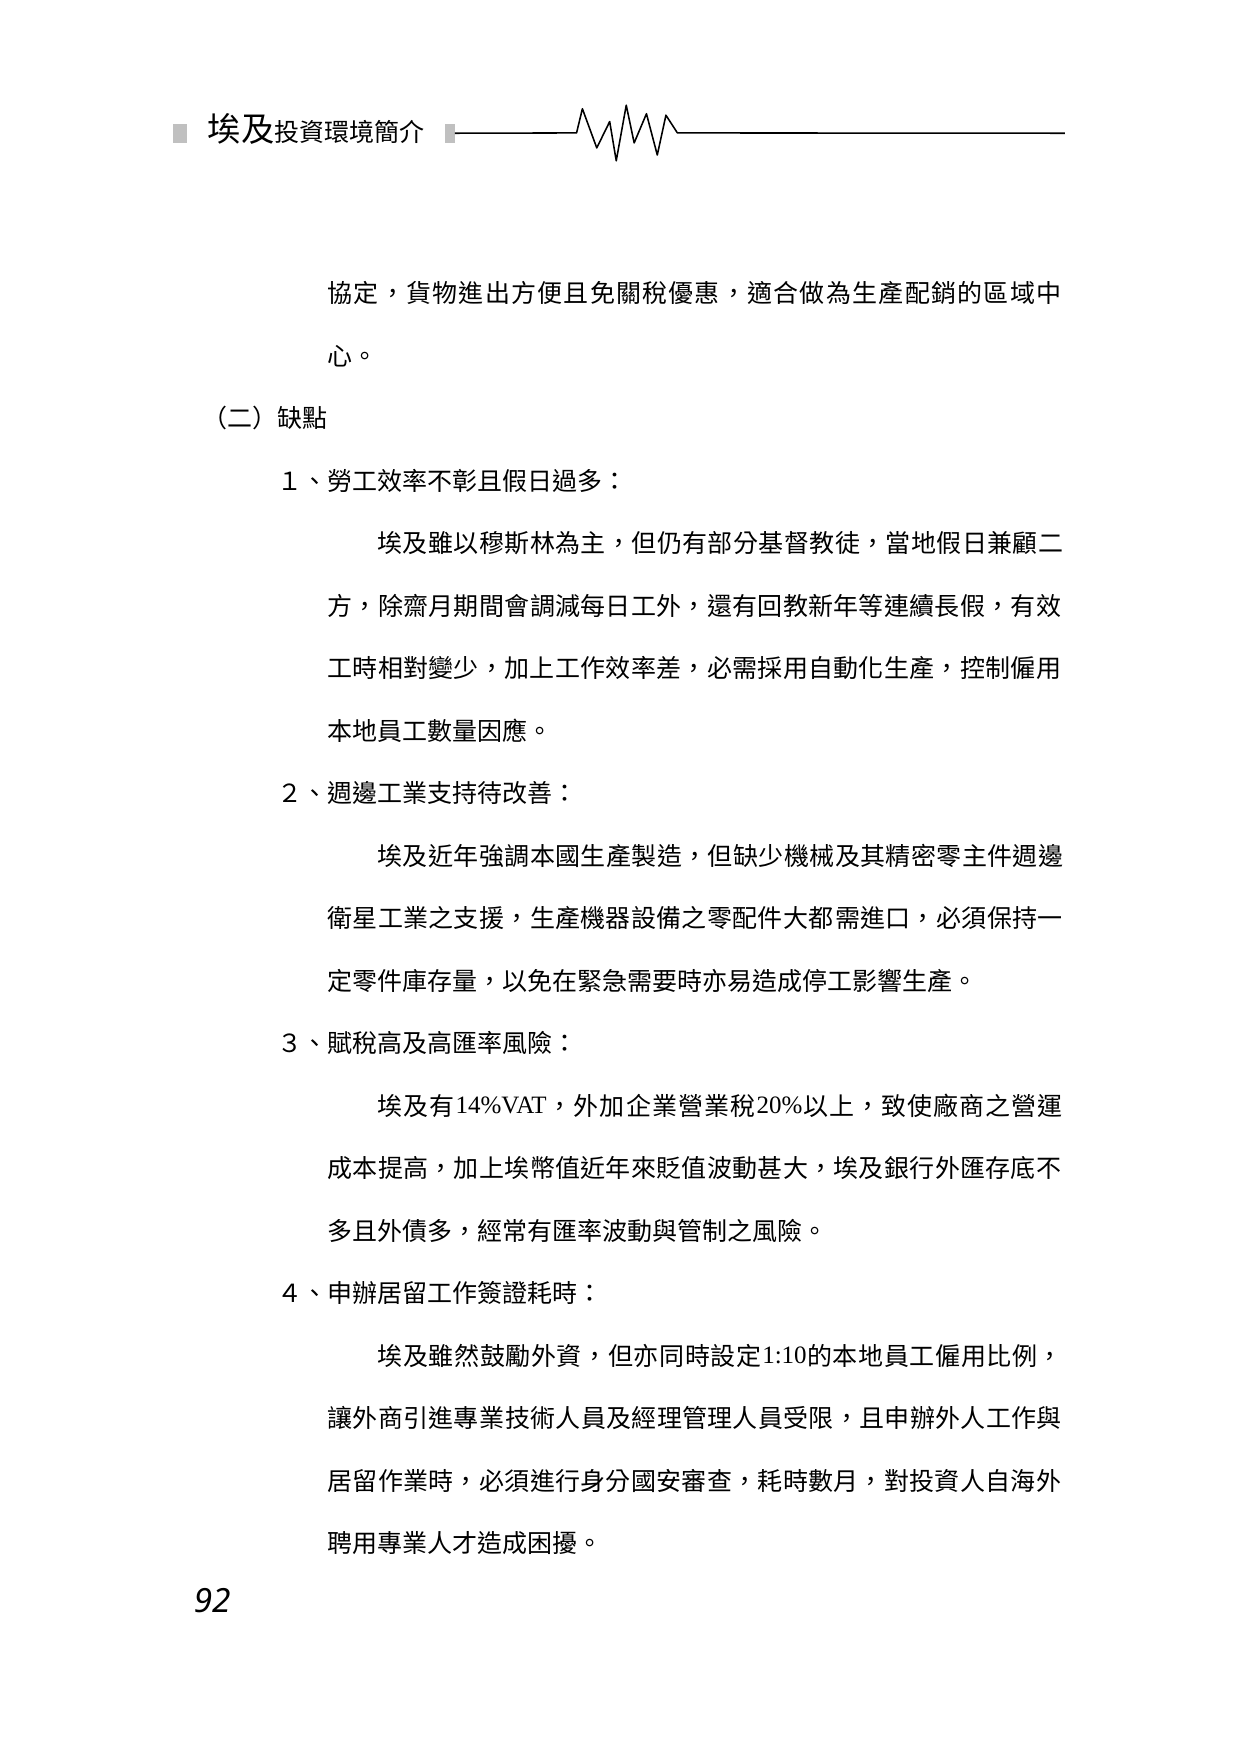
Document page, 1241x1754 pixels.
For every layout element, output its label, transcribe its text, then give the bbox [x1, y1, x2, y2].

text （二）缺點 [202, 375, 1063, 438]
text 埃及雖以穆斯林為主，但仍有部分基督教徒，當地假日兼顧二方，除齋月期間會調減每日工外，還有回教新年等連續長假，有效工時相對變少，加上工作效率差，必需採用自動化生產，控制僱用本地員工數量因應。 [327, 500, 1063, 750]
text １、勞工效率不彰且假日過多： [277, 438, 1063, 500]
text 埃及雖然鼓勵外資，但亦同時設定1:10的本地員工僱用比例，讓外商引進專業技術人員及經理管理人員受限，且申辦外人工作與居留作業時，必須進行身分國安審查，耗時數月，對投資人自海外聘用專業人才造成困擾。 [327, 1313, 1063, 1563]
text 埃及近年強調本國生產製造，但缺少機械及其精密零主件週邊衛星工業之支援，生產機器設備之零配件大都需進口，必須保持一定零件庫存量，以免在緊急需要時亦易造成停工影響生產。 [327, 813, 1063, 1000]
text ３、賦稅高及高匯率風險： [277, 1000, 1063, 1063]
text 埃及有14%VAT，外加企業營業稅20%以上，致使廠商之營運成本提高，加上埃幣值近年來貶值波動甚大，埃及銀行外匯存底不多且外債多，經常有匯率波動與管制之風險。 [327, 1063, 1063, 1250]
text ４、申辦居留工作簽證耗時： [277, 1250, 1063, 1313]
text 協定，貨物進出方便且免關稅優惠，適合做為生產配銷的區域中心。 [327, 250, 1063, 375]
text ２、週邊工業支持待改善： [277, 750, 1063, 813]
